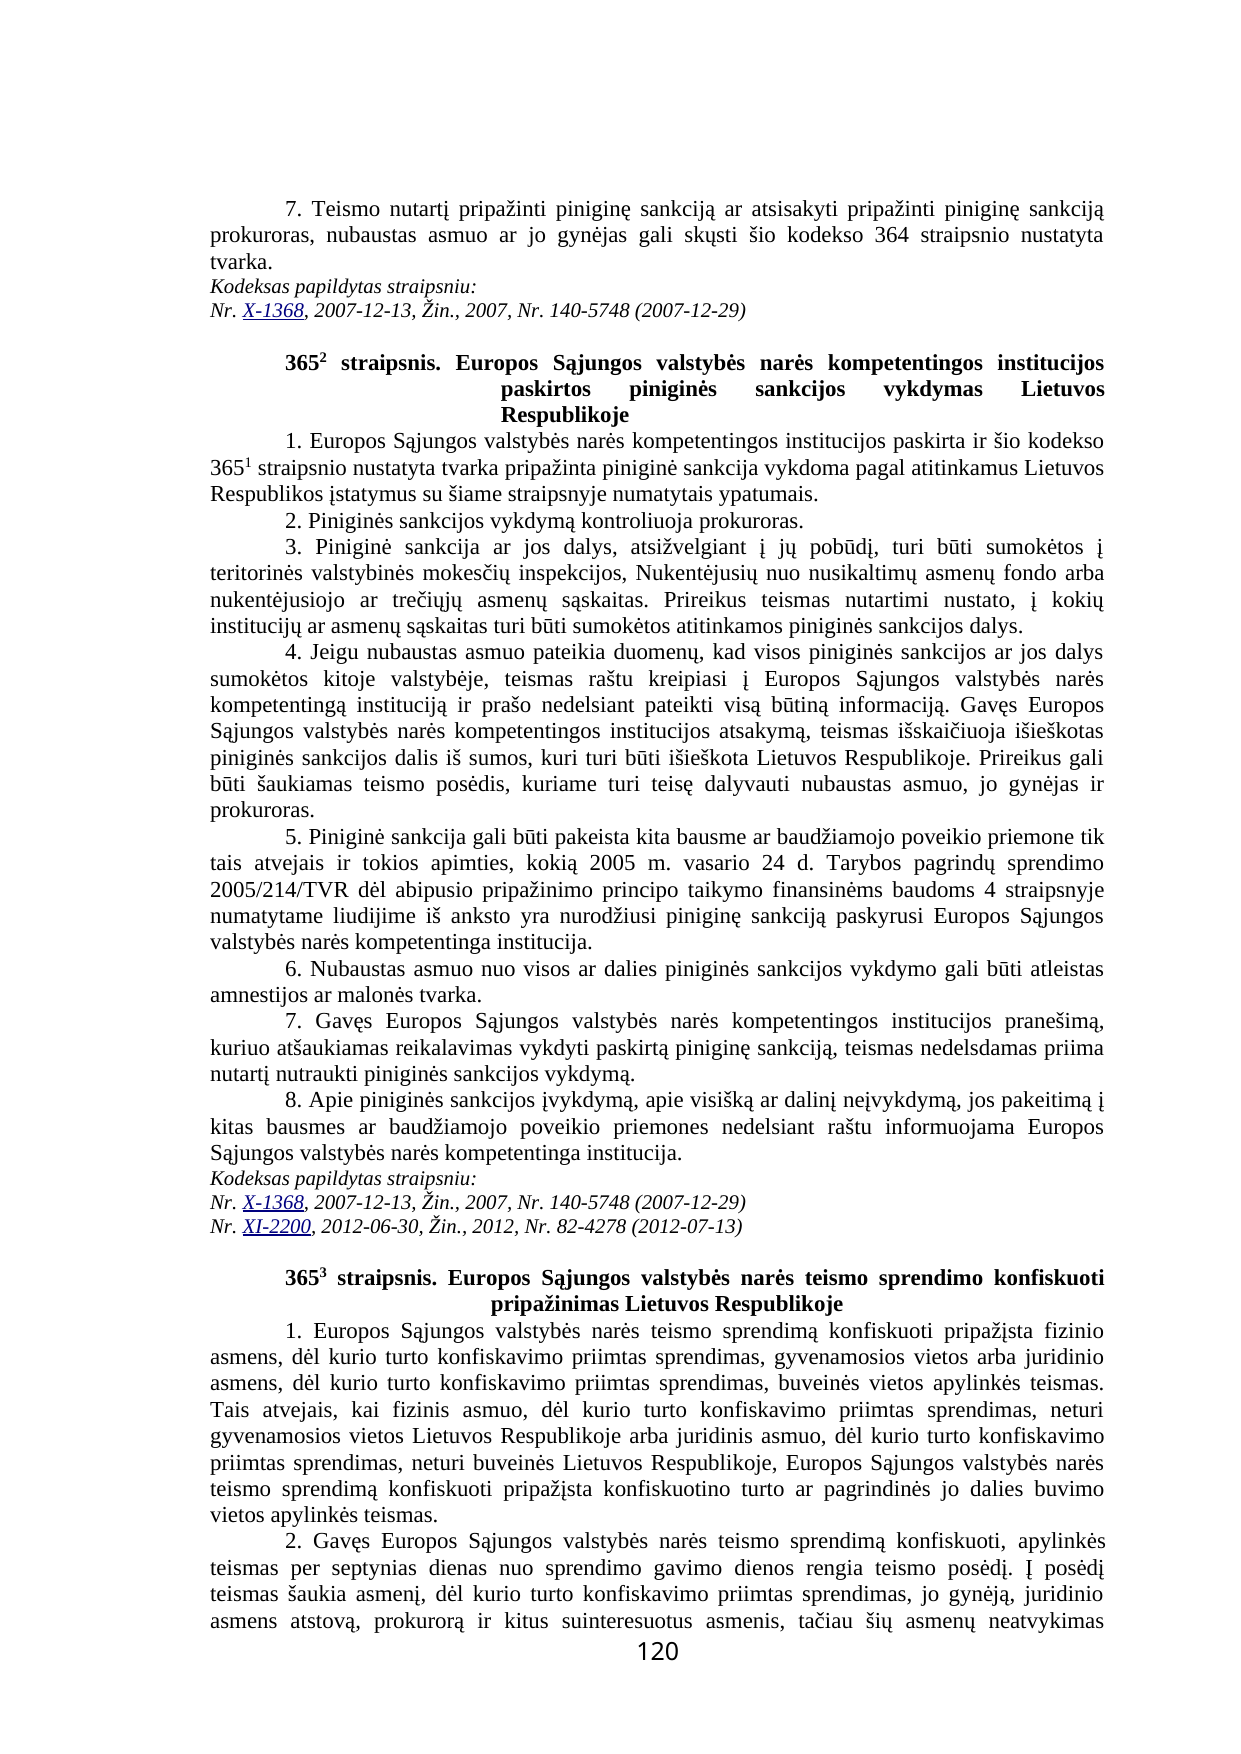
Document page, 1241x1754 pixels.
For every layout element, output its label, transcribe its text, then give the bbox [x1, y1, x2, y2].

text 3. Piniginė sankcija ar jos dalys, atsižvelgiant į jų pobūdį, turi būti sumokėtos į teritorinės valstybinės mokesčių inspekcijos, Nukentėjusių nuo nusikaltimų asmenų fondo arba nukentėjusiojo ar trečiųjų asmenų sąskaitas. Prireikus teismas nutartimi nustato, į kokių institucijų ar asmenų sąskaitas turi būti sumokėtos atitinkamos piniginės sankcijos dalys. [210, 533, 1106, 638]
text 5. Piniginė sankcija gali būti pakeista kita bausme ar baudžiamojo poveikio priemone tik tais atvejais ir tokios apimties, kokią 2005 m. vasario 24 d. Tarybos pagrindų sprendimo 2005/214/TVR dėl abipusio pripažinimo principo taikymo finansinėms baudoms 4 straipsnyje numatytame liudijime iš anksto yra nurodžiusi piniginę sankciją paskyrusi Europos Sąjungos valstybės narės kompetentinga institucija. [210, 823, 1106, 955]
text Kodeksas papildytas straipsniu: [210, 274, 1106, 298]
text 2. Piniginės sankcijos vykdymą kontroliuoja prokuroras. [210, 507, 1106, 533]
text 3653 straipsnis. Europos Sąjungos valstybės narės teismo sprendimo konfiskuoti pripažinimas Lietuvos Respublikoje [285, 1264, 1106, 1317]
text 1. Europos Sąjungos valstybės narės teismo sprendimą konfiskuoti pripažįsta fizinio asmens, dėl kurio turto konfiskavimo priimtas sprendimas, gyvenamosios vietos arba juridinio asmens, dėl kurio turto konfiskavimo priimtas sprendimas, buveinės vietos apylinkės teismas. Tais atvejais, kai fizinis asmuo, dėl kurio turto konfiskavimo priimtas sprendimas, neturi gyvenamosios vietos Lietuvos Respublikoje arba juridinis asmuo, dėl kurio turto konfiskavimo priimtas sprendimas, neturi buveinės Lietuvos Respublikoje, Europos Sąjungos valstybės narės teismo sprendimą konfiskuoti pripažįsta konfiskuotino turto ar pagrindinės jo dalies buvimo vietos apylinkės teismas. [210, 1317, 1106, 1528]
text 8. Apie piniginės sankcijos įvykdymą, apie visišką ar dalinį neįvykdymą, jos pakeitimą į kitas bausmes ar baudžiamojo poveikio priemones nedelsiant raštu informuojama Europos Sąjungos valstybės narės kompetentinga institucija. [210, 1086, 1106, 1166]
text 2. Gavęs Europos Sąjungos valstybės narės teismo sprendimą konfiskuoti, apylinkės teismas per septynias dienas nuo sprendimo gavimo dienos rengia teismo posėdį. Į posėdį teismas šaukia asmenį, dėl kurio turto konfiskavimo priimtas sprendimas, jo gynėją, juridinio asmens atstovą, prokurorą ir kitus suinteresuotus asmenis, tačiau šių asmenų neatvykimas [210, 1528, 1106, 1633]
text 6. Nubaustas asmuo nuo visos ar dalies piniginės sankcijos vykdymo gali būti atleistas amnestijos ar malonės tvarka. [210, 955, 1106, 1007]
text 1. Europos Sąjungos valstybės narės kompetentingos institucijos paskirta ir šio kodekso 3651 straipsnio nustatyta tvarka pripažinta piniginė sankcija vykdoma pagal atitinkamus Lietuvos Respublikos įstatymus su šiame straipsnyje numatytais ypatumais. [210, 428, 1106, 507]
text Kodeksas papildytas straipsniu: [210, 1166, 1106, 1189]
text 7. Teismo nutartį pripažinti piniginę sankciją ar atsisakyti pripažinti piniginę sankciją prokuroras, nubaustas asmuo ar jo gynėjas gali skųsti šio kodekso 364 straipsnio nustatyta tvarka. [210, 195, 1106, 274]
text 3652 straipsnis. Europos Sąjungos valstybės narės kompetentingos institucijos paskirtos piniginės sankcijos vykdymas Lietuvos Respublikoje [285, 348, 1106, 428]
text Nr. X-1368, 2007-12-13, Žin., 2007, Nr. 140-5748 (2007-12-29) [210, 1189, 1106, 1214]
text Nr. X-1368, 2007-12-13, Žin., 2007, Nr. 140-5748 (2007-12-29) [210, 298, 1106, 322]
text 4. Jeigu nubaustas asmuo pateikia duomenų, kad visos piniginės sankcijos ar jos dalys sumokėtos kitoje valstybėje, teismas raštu kreipiasi į Europos Sąjungos valstybės narės kompetentingą instituciją ir prašo nedelsiant pateikti visą būtiną informaciją. Gavęs Europos Sąjungos valstybės narės kompetentingos institucijos atsakymą, teismas išskaičiuoja išieškotas piniginės sankcijos dalis iš sumos, kuri turi būti išieškota Lietuvos Respublikoje. Prireikus gali būti šaukiamas teismo posėdis, kuriame turi teisę dalyvauti nubaustas asmuo, jo gynėjas ir prokuroras. [210, 638, 1106, 823]
text 7. Gavęs Europos Sąjungos valstybės narės kompetentingos institucijos pranešimą, kuriuo atšaukiamas reikalavimas vykdyti paskirtą piniginę sankciją, teismas nedelsdamas priima nutartį nutraukti piniginės sankcijos vykdymą. [210, 1007, 1106, 1086]
text Nr. XI-2200, 2012-06-30, Žin., 2012, Nr. 82-4278 (2012-07-13) [210, 1214, 1106, 1238]
